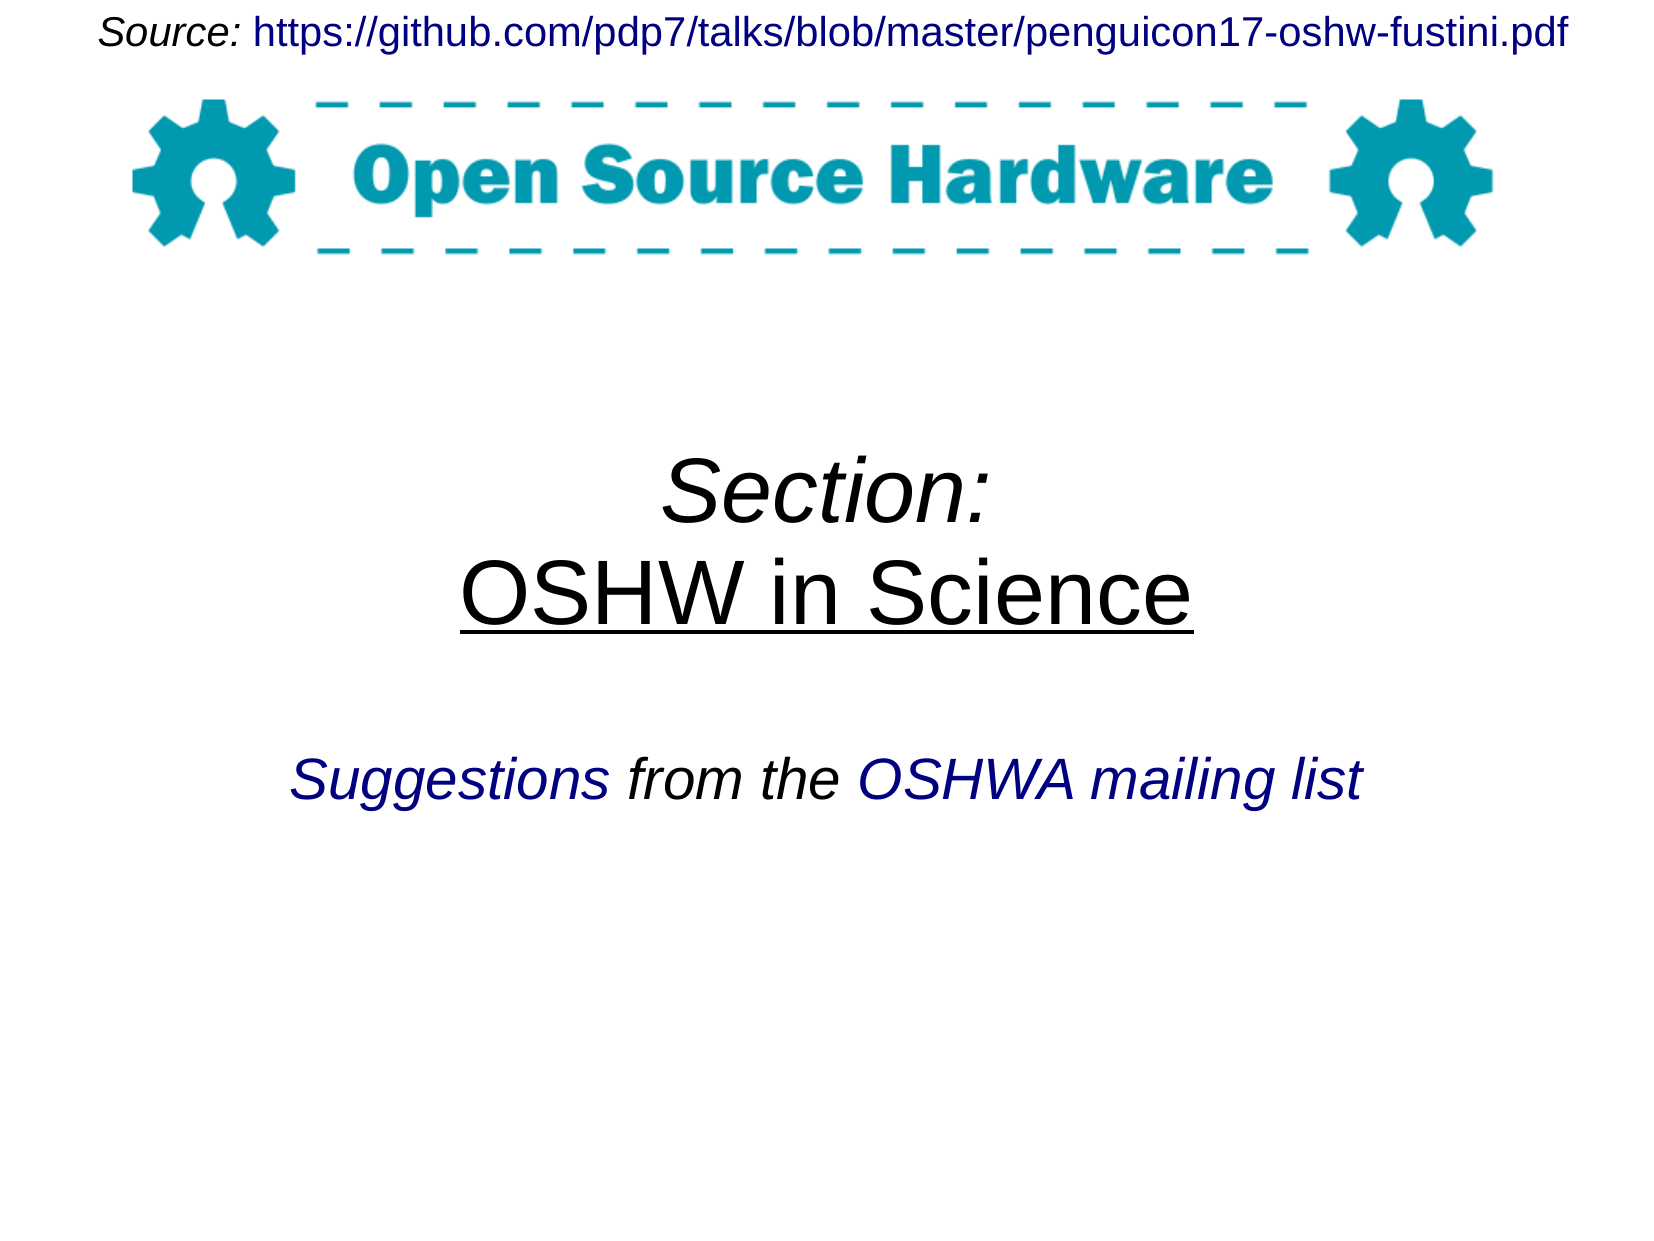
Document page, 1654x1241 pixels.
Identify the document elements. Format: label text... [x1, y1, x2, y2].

picture [114, 59, 1531, 288]
title Section: OSHW in Science Suggestions from the OSHWA mailing list [82, 439, 1571, 812]
text_box Source: https://github.com/pdp7/talks/blob/master/penguicon17-oshw-fustini.pdf [69, 1, 1609, 106]
